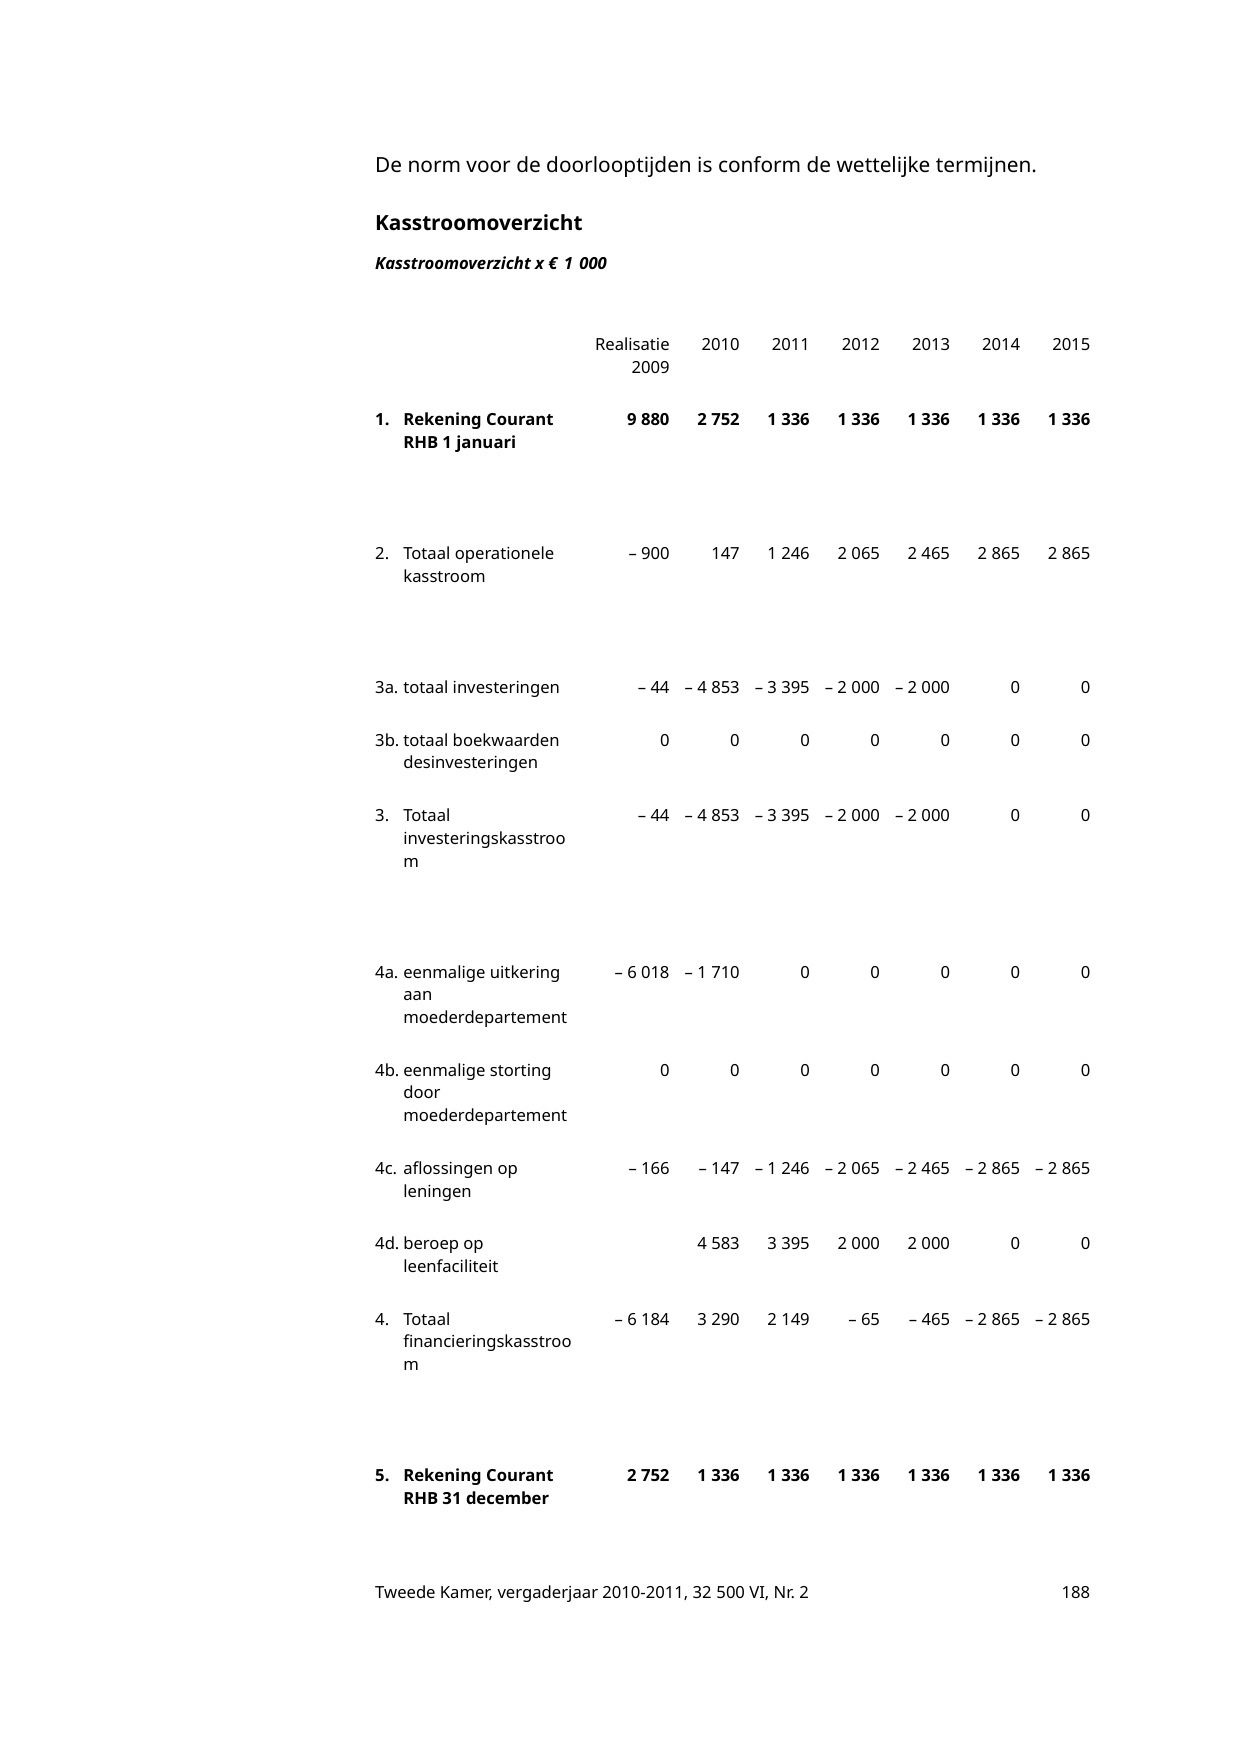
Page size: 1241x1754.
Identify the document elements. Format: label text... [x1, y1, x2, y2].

table_cell 0 [740, 1059, 809, 1157]
table_cell [810, 902, 880, 960]
table_cell – 1 710 [669, 960, 739, 1058]
table_cell 0 [810, 728, 880, 804]
table_cell [880, 902, 950, 960]
table_cell 0 [1020, 728, 1090, 804]
table_header 2013 [880, 333, 950, 408]
table_cell 3 290 [669, 1308, 739, 1406]
table_cell [375, 1406, 578, 1464]
table_cell Totaal investeringskasstroom [403, 804, 578, 902]
table_cell 1 336 [810, 1464, 880, 1539]
table_cell 2 065 [810, 542, 880, 617]
table_cell [1020, 1406, 1090, 1464]
table_cell [669, 1406, 739, 1464]
table_cell [810, 483, 880, 542]
table_cell 4a. [375, 960, 403, 1058]
table_cell 1. [375, 408, 403, 483]
table_cell 3b. [375, 728, 403, 804]
table_cell [578, 1406, 669, 1464]
table_cell 2 149 [740, 1308, 809, 1406]
table_cell [950, 902, 1020, 960]
table_cell 2 000 [880, 1232, 950, 1307]
table_cell [375, 617, 578, 676]
table_cell Rekening Courant RHB 31 december [403, 1464, 578, 1539]
table_cell 0 [1020, 1059, 1090, 1157]
table_cell 2 865 [1020, 542, 1090, 617]
table_cell – 44 [578, 676, 669, 728]
table_cell – 44 [578, 804, 669, 902]
table_cell – 3 395 [740, 804, 809, 902]
table_cell – 2 465 [880, 1157, 950, 1232]
table_cell [578, 1232, 669, 1307]
table_cell 3a. [375, 676, 403, 728]
table_cell 0 [810, 1059, 880, 1157]
table_cell – 65 [810, 1308, 880, 1406]
table_cell 0 [950, 804, 1020, 902]
table_cell 1 336 [740, 408, 809, 483]
table_cell aflossingen op leningen [403, 1157, 578, 1232]
table_header 2015 [1020, 333, 1090, 408]
table_cell 0 [810, 960, 880, 1058]
table_cell 4c. [375, 1157, 403, 1232]
table_cell 1 336 [880, 1464, 950, 1539]
table_cell 1 336 [1020, 1464, 1090, 1539]
table_cell – 2 000 [810, 676, 880, 728]
table_cell [1020, 483, 1090, 542]
table_cell [375, 902, 578, 960]
table_header Realisatie 2009 [578, 333, 669, 408]
table_cell [669, 902, 739, 960]
table_cell totaal investeringen [403, 676, 578, 728]
table_cell [578, 902, 669, 960]
table_cell – 3 395 [740, 676, 809, 728]
table_cell – 2 865 [950, 1308, 1020, 1406]
table_cell 0 [740, 960, 809, 1058]
table_cell 0 [950, 1232, 1020, 1307]
table_cell – 1 246 [740, 1157, 809, 1232]
table_cell 4b. [375, 1059, 403, 1157]
table_cell – 147 [669, 1157, 739, 1232]
table_cell – 4 853 [669, 676, 739, 728]
table_cell [880, 483, 950, 542]
table_header 2010 [669, 333, 739, 408]
table_cell 3. [375, 804, 403, 902]
table_cell 9 880 [578, 408, 669, 483]
table_header [375, 333, 578, 408]
table_cell 0 [950, 960, 1020, 1058]
table_cell 0 [950, 728, 1020, 804]
table_cell 0 [1020, 1232, 1090, 1307]
table_cell 1 336 [950, 408, 1020, 483]
table_cell [740, 483, 809, 542]
table_cell [810, 617, 880, 676]
table_cell – 2 865 [1020, 1157, 1090, 1232]
table_header 2012 [810, 333, 880, 408]
table_cell – 6 018 [578, 960, 669, 1058]
table_cell 0 [880, 728, 950, 804]
table_cell 1 336 [810, 408, 880, 483]
table_cell 1 336 [1020, 408, 1090, 483]
table_cell 0 [880, 960, 950, 1058]
table_cell Rekening Courant RHB 1 januari [403, 408, 578, 483]
table_header 2011 [740, 333, 809, 408]
table_cell – 2 865 [950, 1157, 1020, 1232]
table_cell 0 [950, 1059, 1020, 1157]
table_cell [669, 483, 739, 542]
table_cell – 6 184 [578, 1308, 669, 1406]
table_cell 0 [578, 1059, 669, 1157]
table_cell 4. [375, 1308, 403, 1406]
table_cell [578, 617, 669, 676]
text Kasstroomoverzicht x € 1 000 [375, 252, 1090, 274]
table_cell 1 336 [669, 1464, 739, 1539]
table_cell [740, 617, 809, 676]
table_cell 4d. [375, 1232, 403, 1307]
table_cell [950, 617, 1020, 676]
table_cell 1 246 [740, 542, 809, 617]
table_cell 3 395 [740, 1232, 809, 1307]
table_cell Totaal operationele kasstroom [403, 542, 578, 617]
table_cell – 900 [578, 542, 669, 617]
table_cell 0 [880, 1059, 950, 1157]
table_cell Totaal financieringskasstroom [403, 1308, 578, 1406]
table_cell 1 336 [880, 408, 950, 483]
table_cell – 2 065 [810, 1157, 880, 1232]
table_cell 0 [740, 728, 809, 804]
table_cell [810, 1406, 880, 1464]
table_cell 0 [1020, 676, 1090, 728]
table_cell 2. [375, 542, 403, 617]
table_cell 0 [950, 676, 1020, 728]
table_cell totaal boekwaarden desinvesteringen [403, 728, 578, 804]
table_cell – 2 000 [880, 804, 950, 902]
table_cell 2 752 [669, 408, 739, 483]
table_cell [950, 483, 1020, 542]
table_cell [880, 1406, 950, 1464]
table_cell 0 [578, 728, 669, 804]
table_cell [950, 1406, 1020, 1464]
table_cell 2 865 [950, 542, 1020, 617]
table_header 2014 [950, 333, 1020, 408]
text Kasstroomoverzicht [375, 208, 1090, 237]
table_cell [375, 483, 578, 542]
table_cell beroep op leenfaciliteit [403, 1232, 578, 1307]
table_cell 2 000 [810, 1232, 880, 1307]
table_cell eenmalige storting door moederdepartement [403, 1059, 578, 1157]
table_cell 2 752 [578, 1464, 669, 1539]
table_cell – 166 [578, 1157, 669, 1232]
table_cell 0 [669, 1059, 739, 1157]
table_cell 1 336 [740, 1464, 809, 1539]
table_cell 4 583 [669, 1232, 739, 1307]
table_cell 2 465 [880, 542, 950, 617]
table_cell – 2 000 [810, 804, 880, 902]
table_cell – 2 865 [1020, 1308, 1090, 1406]
table_cell 0 [669, 728, 739, 804]
table_cell – 465 [880, 1308, 950, 1406]
table_cell [578, 483, 669, 542]
text De norm voor de doorlooptijden is conform de wettelijke termijnen. [375, 150, 1090, 178]
table_cell 0 [1020, 960, 1090, 1058]
table_cell 1 336 [950, 1464, 1020, 1539]
table_cell 147 [669, 542, 739, 617]
table_cell eenmalige uitkering aan moederdepartement [403, 960, 578, 1058]
table_cell [740, 902, 809, 960]
table_cell – 2 000 [880, 676, 950, 728]
table_cell 5. [375, 1464, 403, 1539]
table_cell [880, 617, 950, 676]
table_cell [1020, 902, 1090, 960]
table_cell [740, 1406, 809, 1464]
table_cell 0 [1020, 804, 1090, 902]
table_cell [1020, 617, 1090, 676]
table_cell – 4 853 [669, 804, 739, 902]
table_cell [669, 617, 739, 676]
